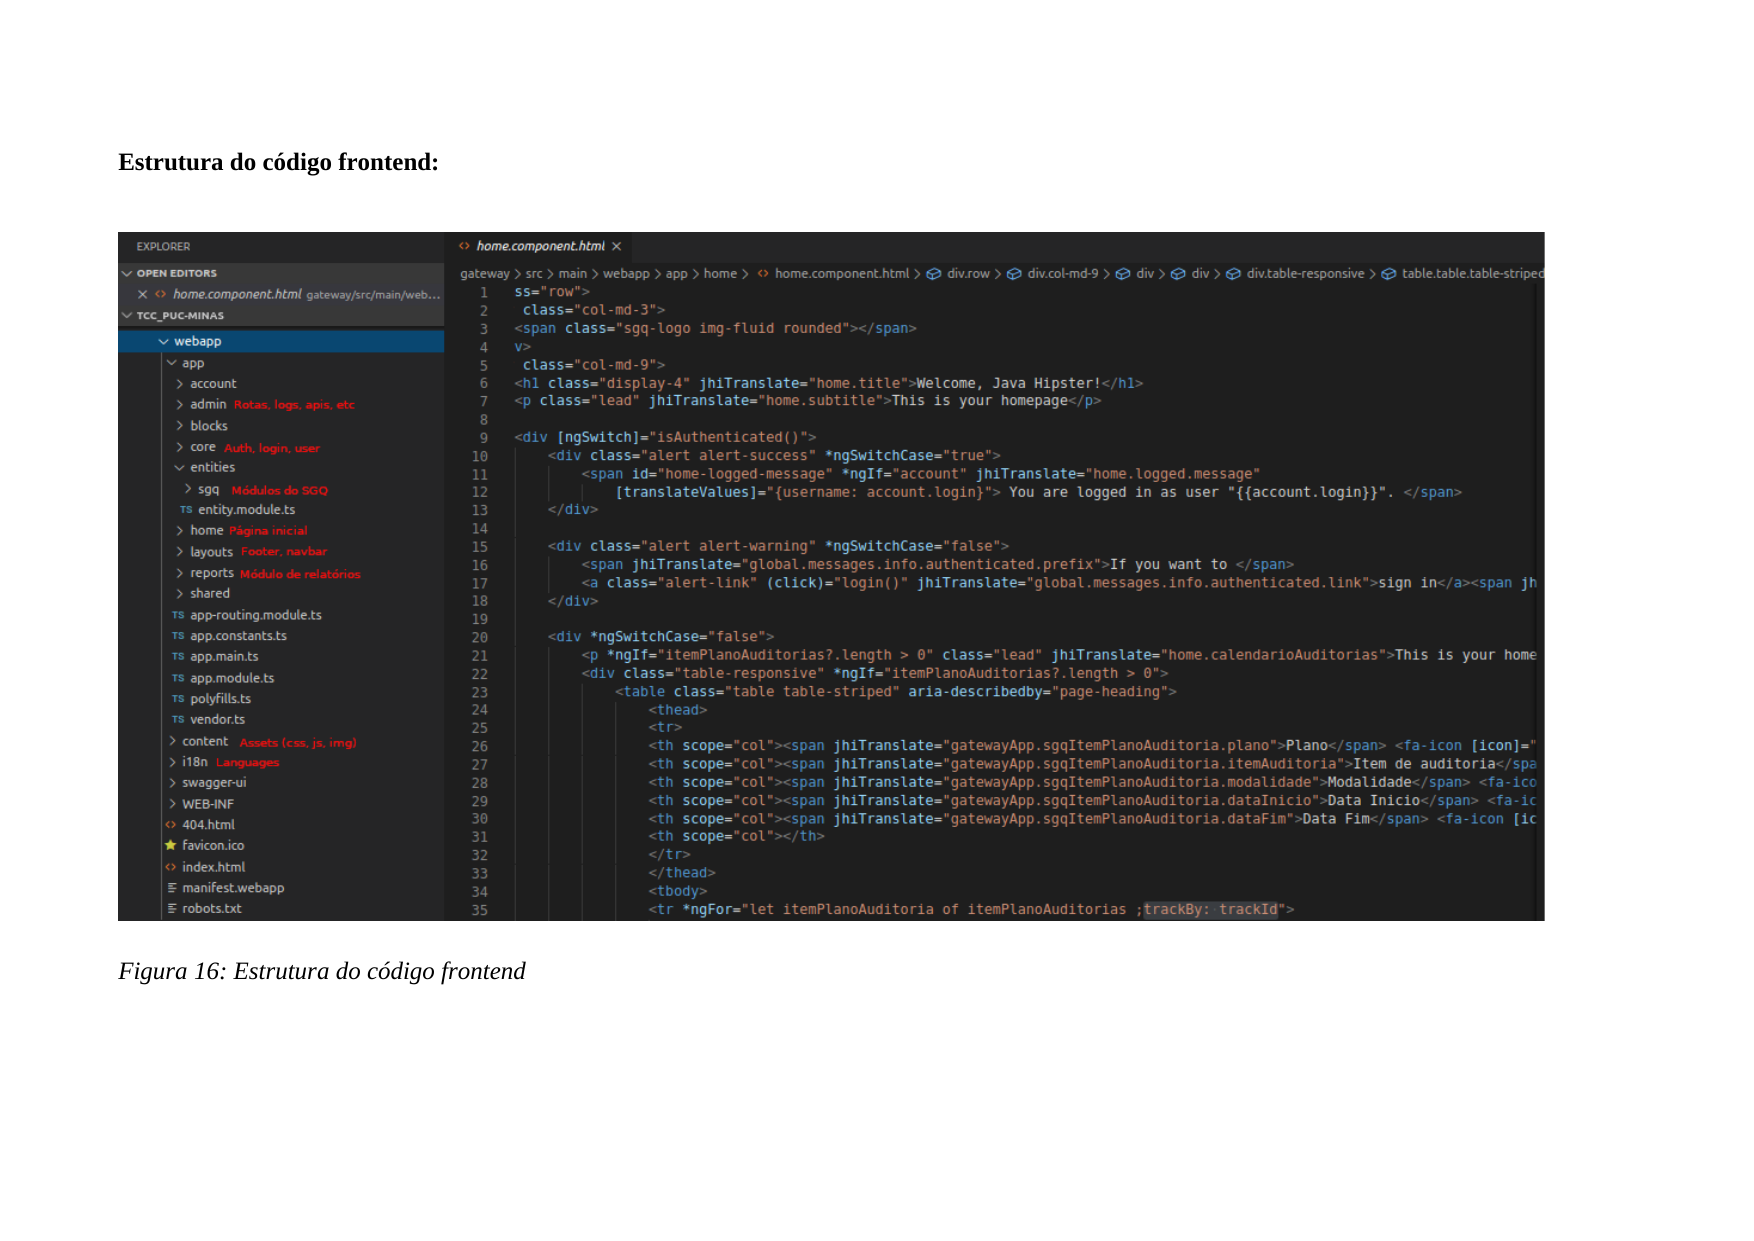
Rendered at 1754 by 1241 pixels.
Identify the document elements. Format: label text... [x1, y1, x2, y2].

text Figura 16: Estrutura do código frontend [118, 956, 1636, 985]
text Estrutura do código frontend: [118, 147, 1636, 176]
picture [118, 232, 1545, 921]
